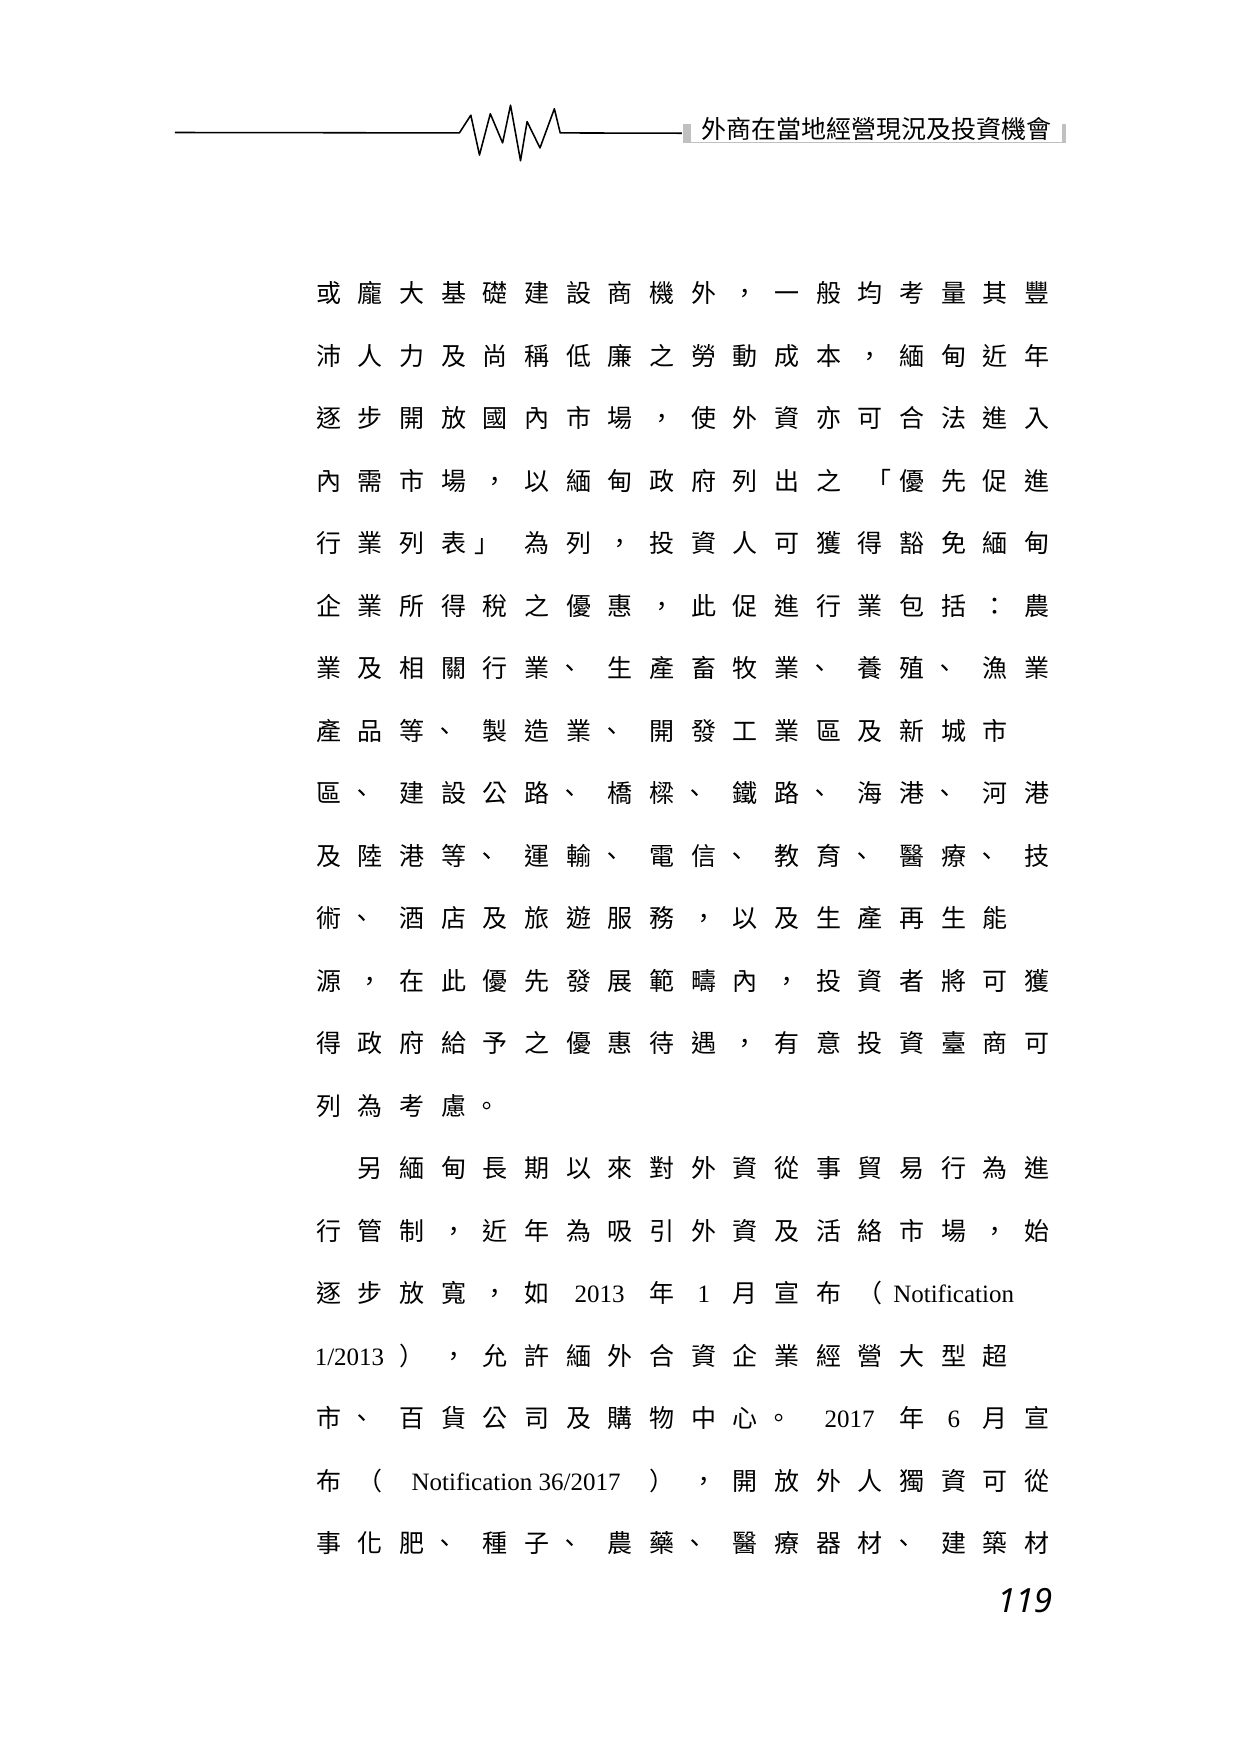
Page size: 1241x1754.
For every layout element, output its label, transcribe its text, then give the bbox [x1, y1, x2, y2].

text 或龐大基礎建設商機外，一般均考量其豐沛人力及尚稱低廉之勞動成本，緬甸近年逐步開放國內市場，使外資亦可合法進入內需市場，以緬甸政府列出之「優先促進行業列表」為列，投資人可獲得豁免緬甸企業所得稅之優惠，此促進行業包括：農業及相關行業、生產畜牧業、養殖、漁業產品等、製造業、開發工業區及新城市區、建設公路、橋樑、鐵路、海港、河港及陸港等、運輸、電信、教育、醫療、技術、酒店及旅遊服務，以及生產再生能源，在此優先發展範疇內，投資者將可獲得政府給予之優惠待遇，有意投資臺商可列為考慮。 [281, 250, 1058, 1125]
text 另緬甸長期以來對外資從事貿易行為進行管制，近年為吸引外資及活絡市場，始逐步放寬，如2013年1月宣布（Notification 1/2013），允許緬外合資企業經營大型超市、百貨公司及購物中心。2017年6月宣布（Notification 36/2017），開放外人獨資可從事化肥、種子、農藥、醫療器材、建築材 [281, 1125, 1058, 1563]
